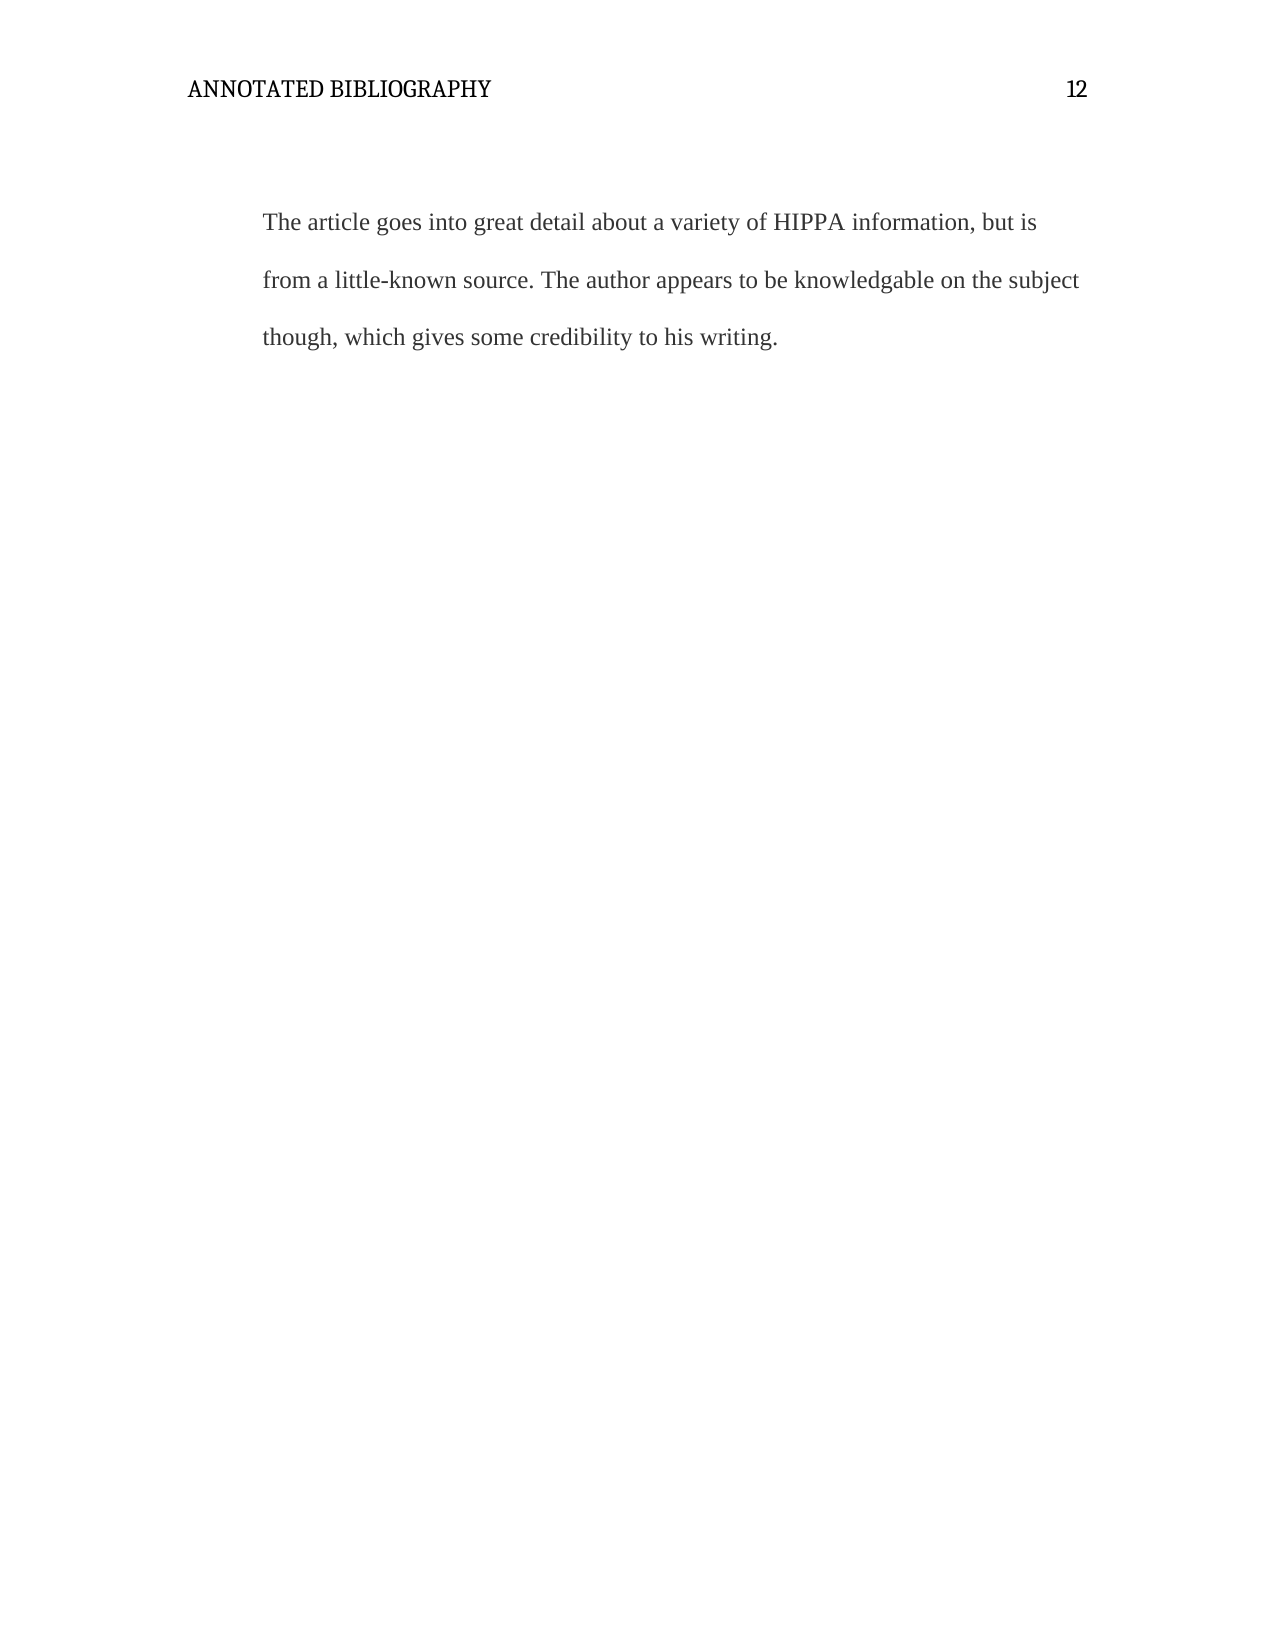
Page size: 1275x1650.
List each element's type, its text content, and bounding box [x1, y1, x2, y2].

text The article goes into great detail about a variety of HIPPA information, but is from a little-known source. The author appears to be knowledgable on the subject though, which gives some credibility to his writing. [187, 207, 1087, 351]
